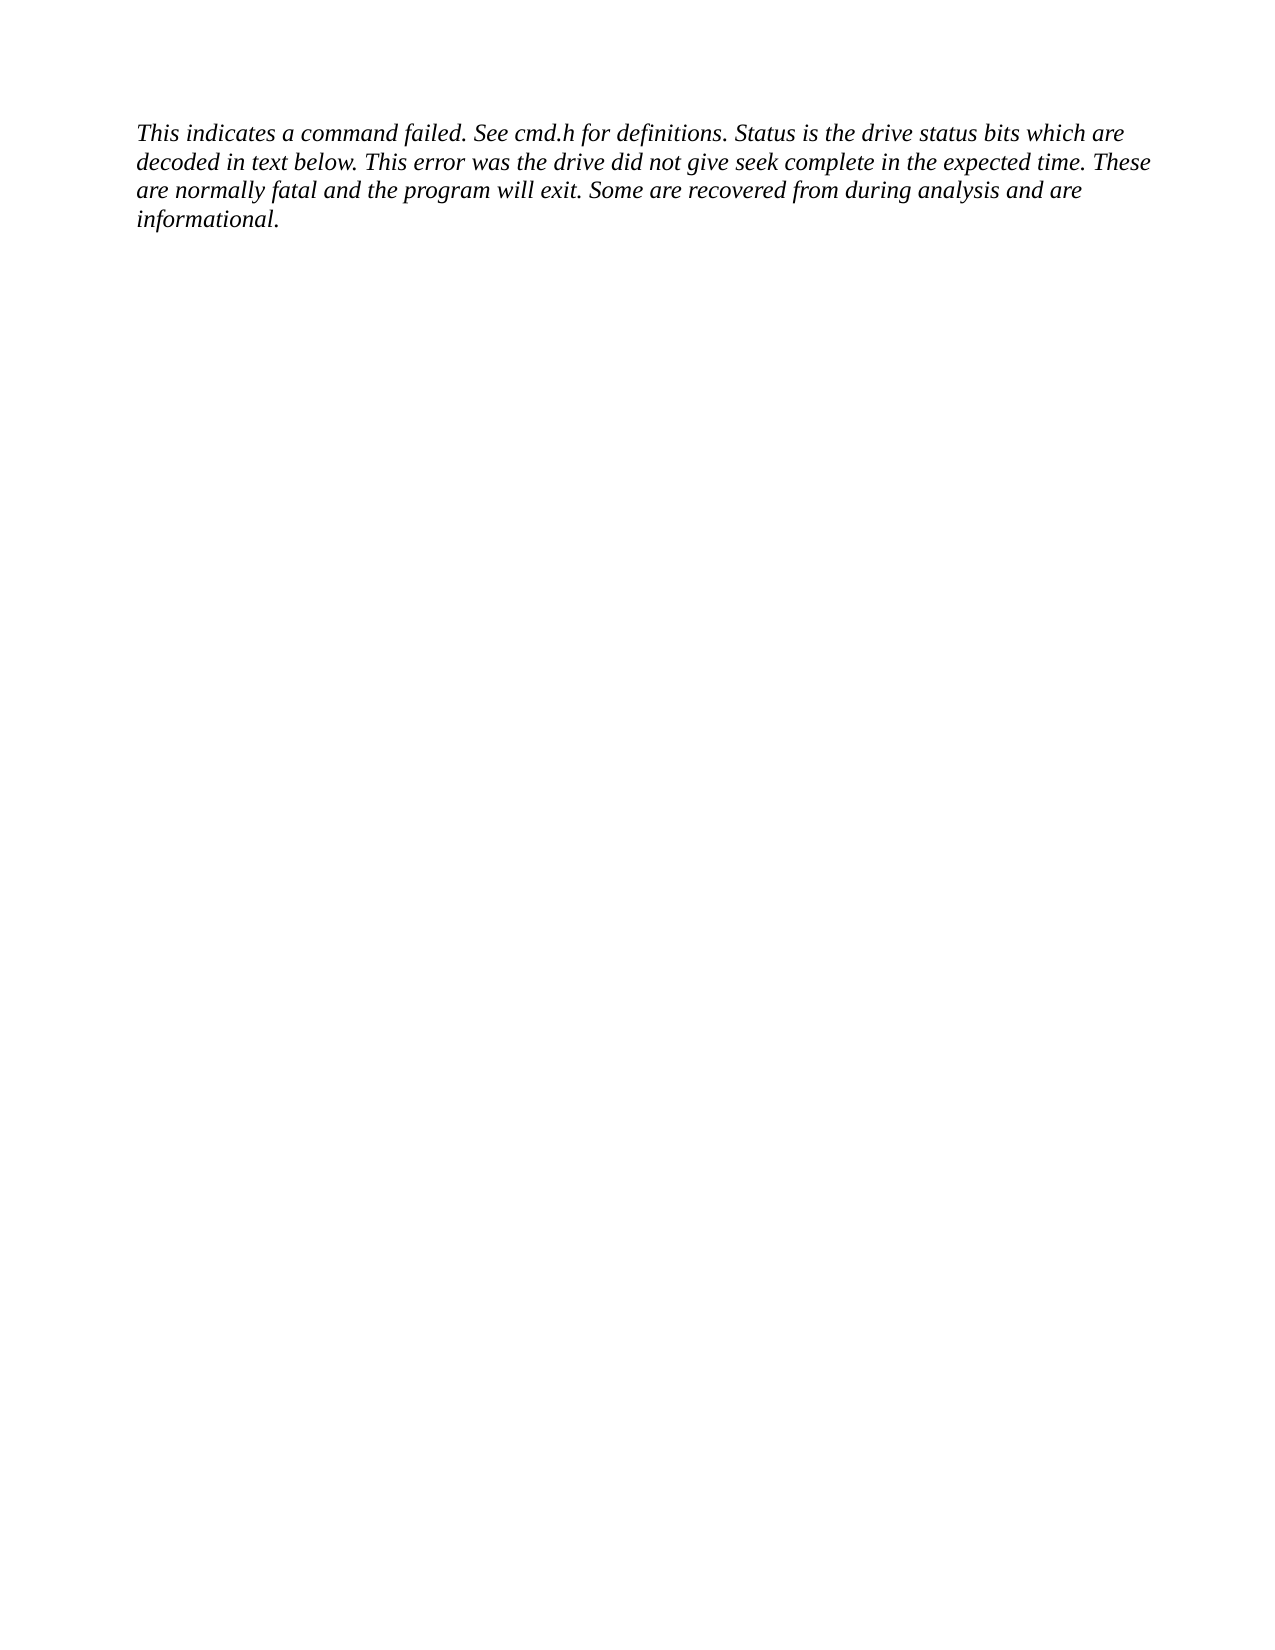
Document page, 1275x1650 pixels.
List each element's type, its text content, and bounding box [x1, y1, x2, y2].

text This indicates a command failed. See cmd.h for definitions. Status is the drive status bits which are decoded in text below. This error was the drive did not give seek complete in the expected time. These are normally fatal and the program will exit. Some are recovered from during analysis and are informational. [136, 118, 1157, 233]
